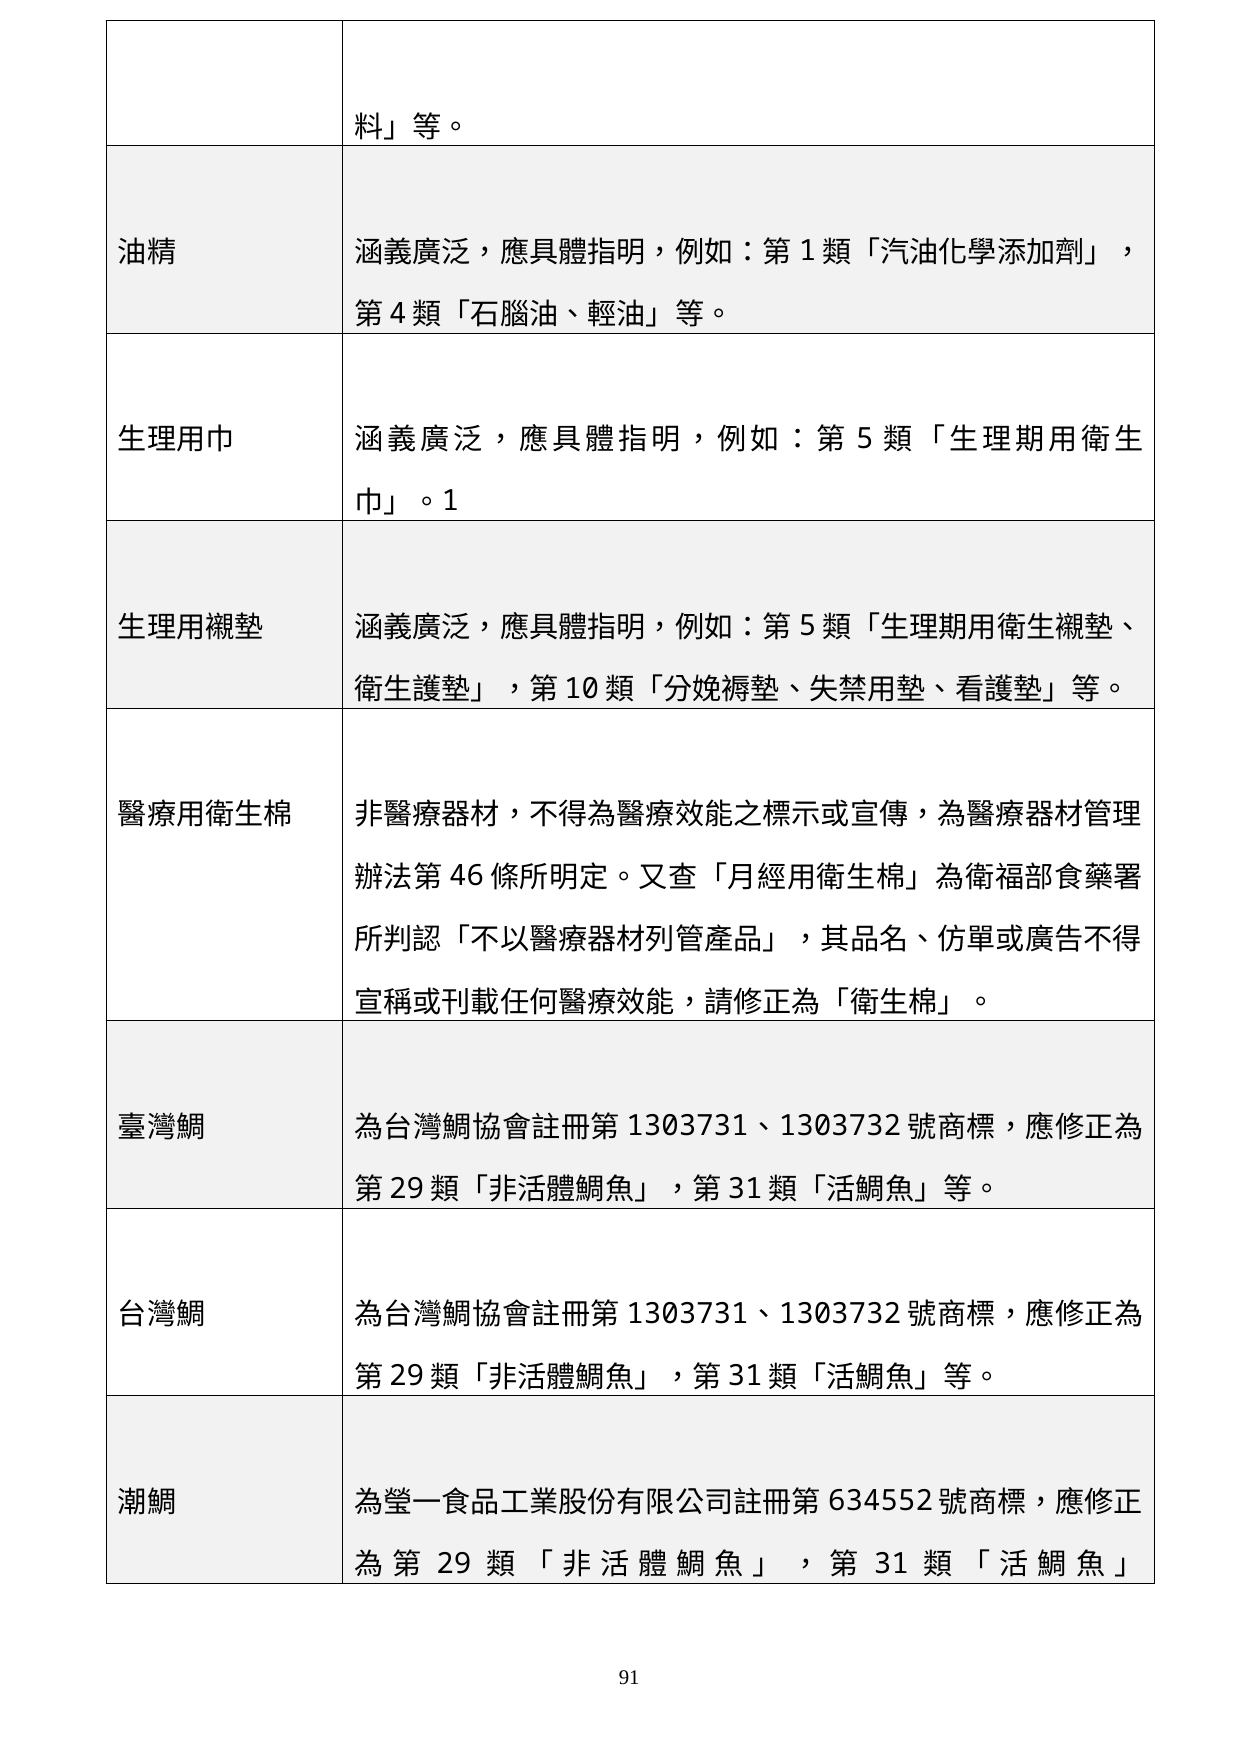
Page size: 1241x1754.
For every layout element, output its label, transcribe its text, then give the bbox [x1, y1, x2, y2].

table_cell 生理用襯墊 [107, 521, 342, 708]
table_cell 生理用巾 [107, 334, 342, 520]
table_cell 涵義廣泛，應具體指明，例如：第1類「汽油化學添加劑」，第4類「石腦油、輕油」等。 [343, 146, 1154, 333]
table_cell 為瑩一食品工業股份有限公司註冊第634552號商標，應修正為第29類「非活體鯛魚」，第31類「活鯛魚」 [343, 1396, 1154, 1583]
table_cell 台灣鯛 [107, 1209, 342, 1395]
table_cell 為台灣鯛協會註冊第1303731、1303732號商標，應修正為第29類「非活體鯛魚」，第31類「活鯛魚」等。 [343, 1021, 1154, 1208]
table_cell 非醫療器材，不得為醫療效能之標示或宣傳，為醫療器材管理辦法第46條所明定。又查「月經用衛生棉」為衛福部食藥署所判認「不以醫療器材列管產品」，其品名、仿單或廣告不得宣稱或刊載任何醫療效能，請修正為「衛生棉」。 [343, 709, 1154, 1020]
table_cell [107, 21, 342, 145]
table_cell 涵義廣泛，應具體指明，例如：第5類「生理期用衛生襯墊、衛生護墊」，第10類「分娩褥墊、失禁用墊、看護墊」等。 [343, 521, 1154, 708]
table_cell 醫療用衛生棉 [107, 709, 342, 1020]
table_cell 料」等。 [343, 21, 1154, 145]
table_cell 涵義廣泛，應具體指明，例如：第5類「生理期用衛生巾」。1 [343, 334, 1154, 520]
table_cell 臺灣鯛 [107, 1021, 342, 1208]
table_cell 為台灣鯛協會註冊第1303731、1303732號商標，應修正為第29類「非活體鯛魚」，第31類「活鯛魚」等。 [343, 1209, 1154, 1395]
table_cell 油精 [107, 146, 342, 333]
table_cell 潮鯛 [107, 1396, 342, 1583]
